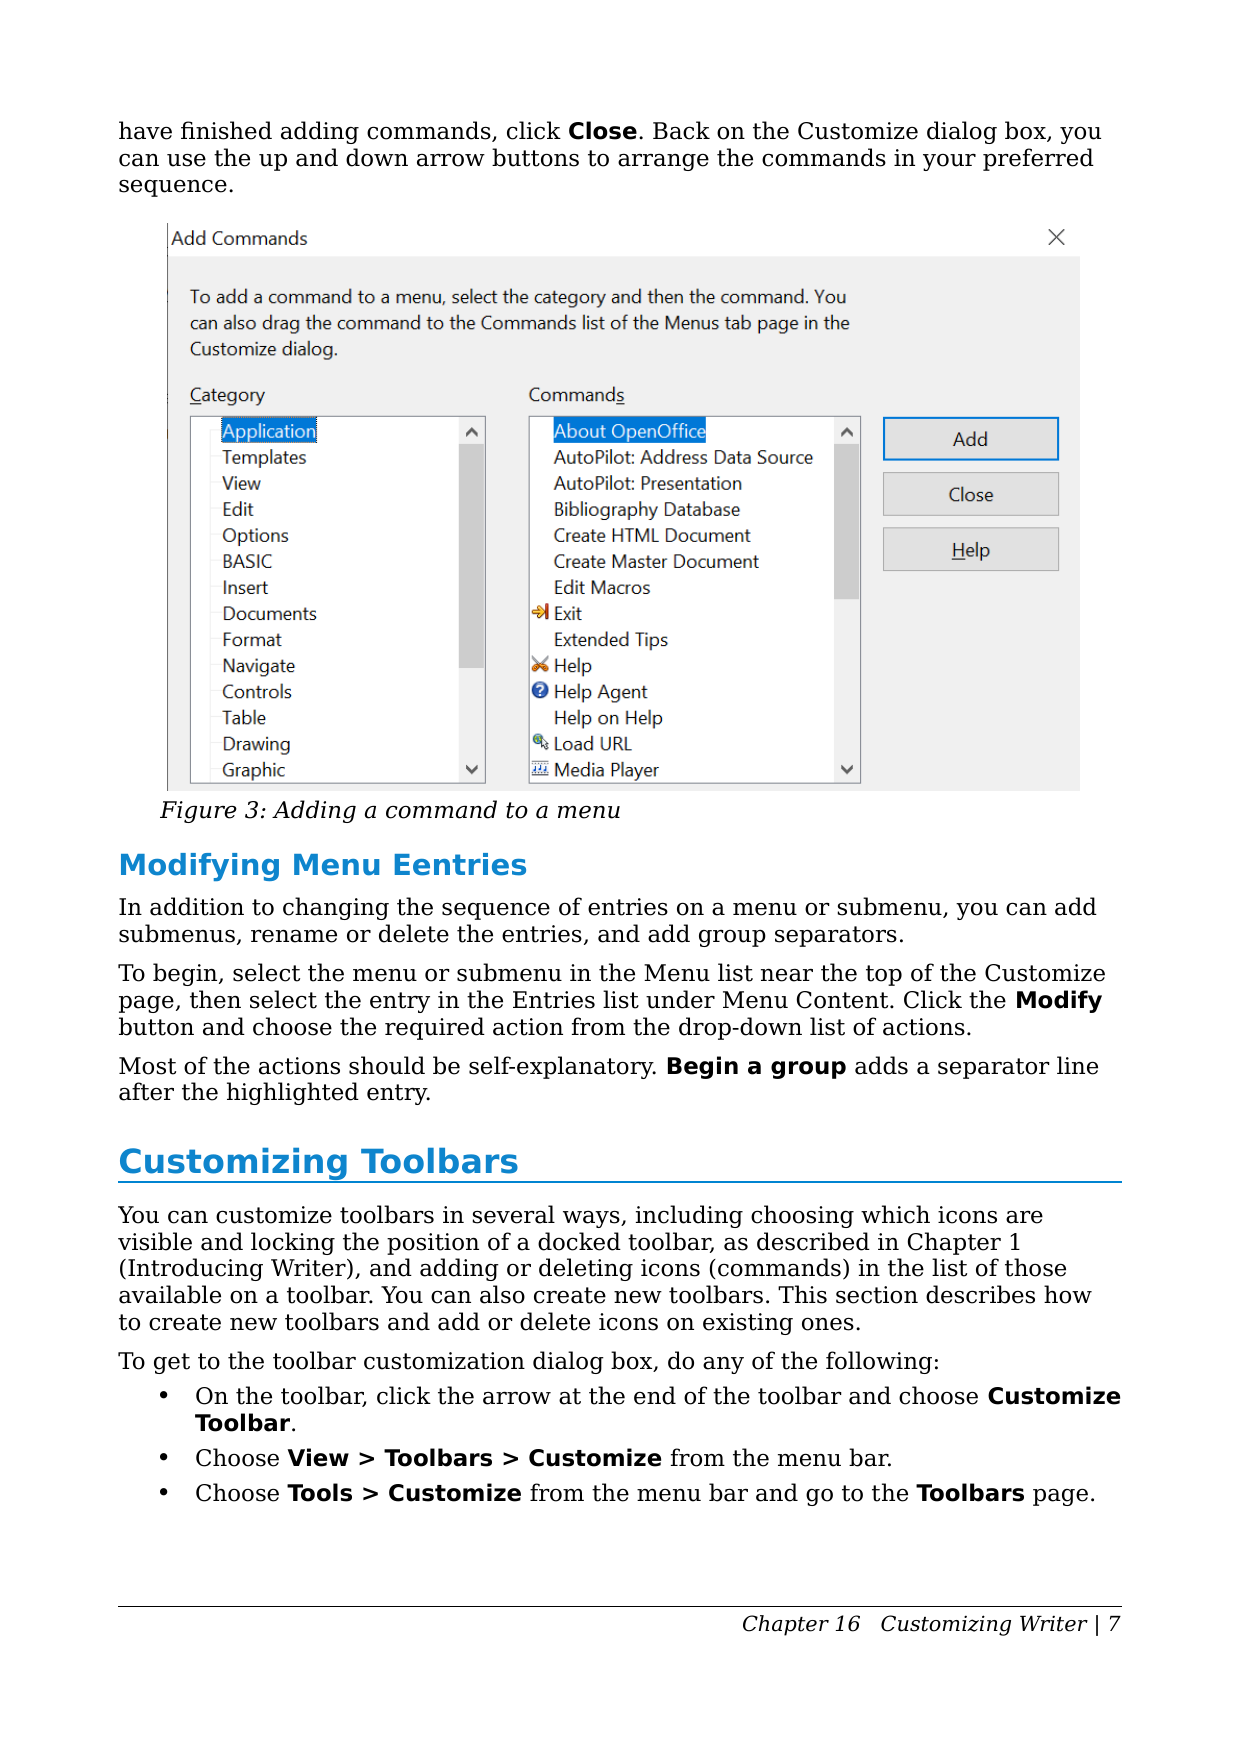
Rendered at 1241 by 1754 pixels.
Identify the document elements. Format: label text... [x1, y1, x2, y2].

subtitle Customizing Toolbars [118, 1142, 1122, 1181]
text Figure 3: Adding a command to a menu [160, 797, 1080, 824]
subtitle Modifying Menu Eentries [118, 848, 1122, 882]
text have finished adding commands, click Close. Back on the Customize dialog box, you can use the up and down arrow buttons to arrange the commands in your preferred sequence. [118, 118, 1122, 198]
list To get to the toolbar customization dialog box, do any of the following: [118, 1348, 1122, 1375]
list Choose Tools > Customize from the menu bar and go to the Toolbars page. [156, 1479, 1122, 1508]
text To begin, select the menu or submenu in the Menu list near the top of the Customize page, then select the entry in the Entries list under Menu Content. Click the Modify button and choose the required action from the drop-down list of actions. [118, 960, 1122, 1040]
text In addition to changing the sequence of entries on a menu or submenu, you can add submenus, rename or delete the entries, and add group separators. [118, 894, 1122, 948]
text Most of the actions should be self-explanatory. Begin a group adds a separator line after the highlighted entry. [118, 1053, 1122, 1106]
list On the toolbar, click the arrow at the end of the toolbar and choose Customize Toolbar. [156, 1381, 1122, 1437]
picture [167, 223, 1080, 791]
list Choose View > Toolbars > Customize from the menu bar. [156, 1443, 1122, 1472]
text You can customize toolbars in several ways, including choosing which icons are visible and locking the position of a docked toolbar, as described in Chapter 1 (Introducing Writer), and adding or deleting icons (commands) in the list of those available on a toolbar. You can also create new toolbars. This section describes how to create new toolbars and add or delete icons on existing ones. [118, 1202, 1122, 1336]
